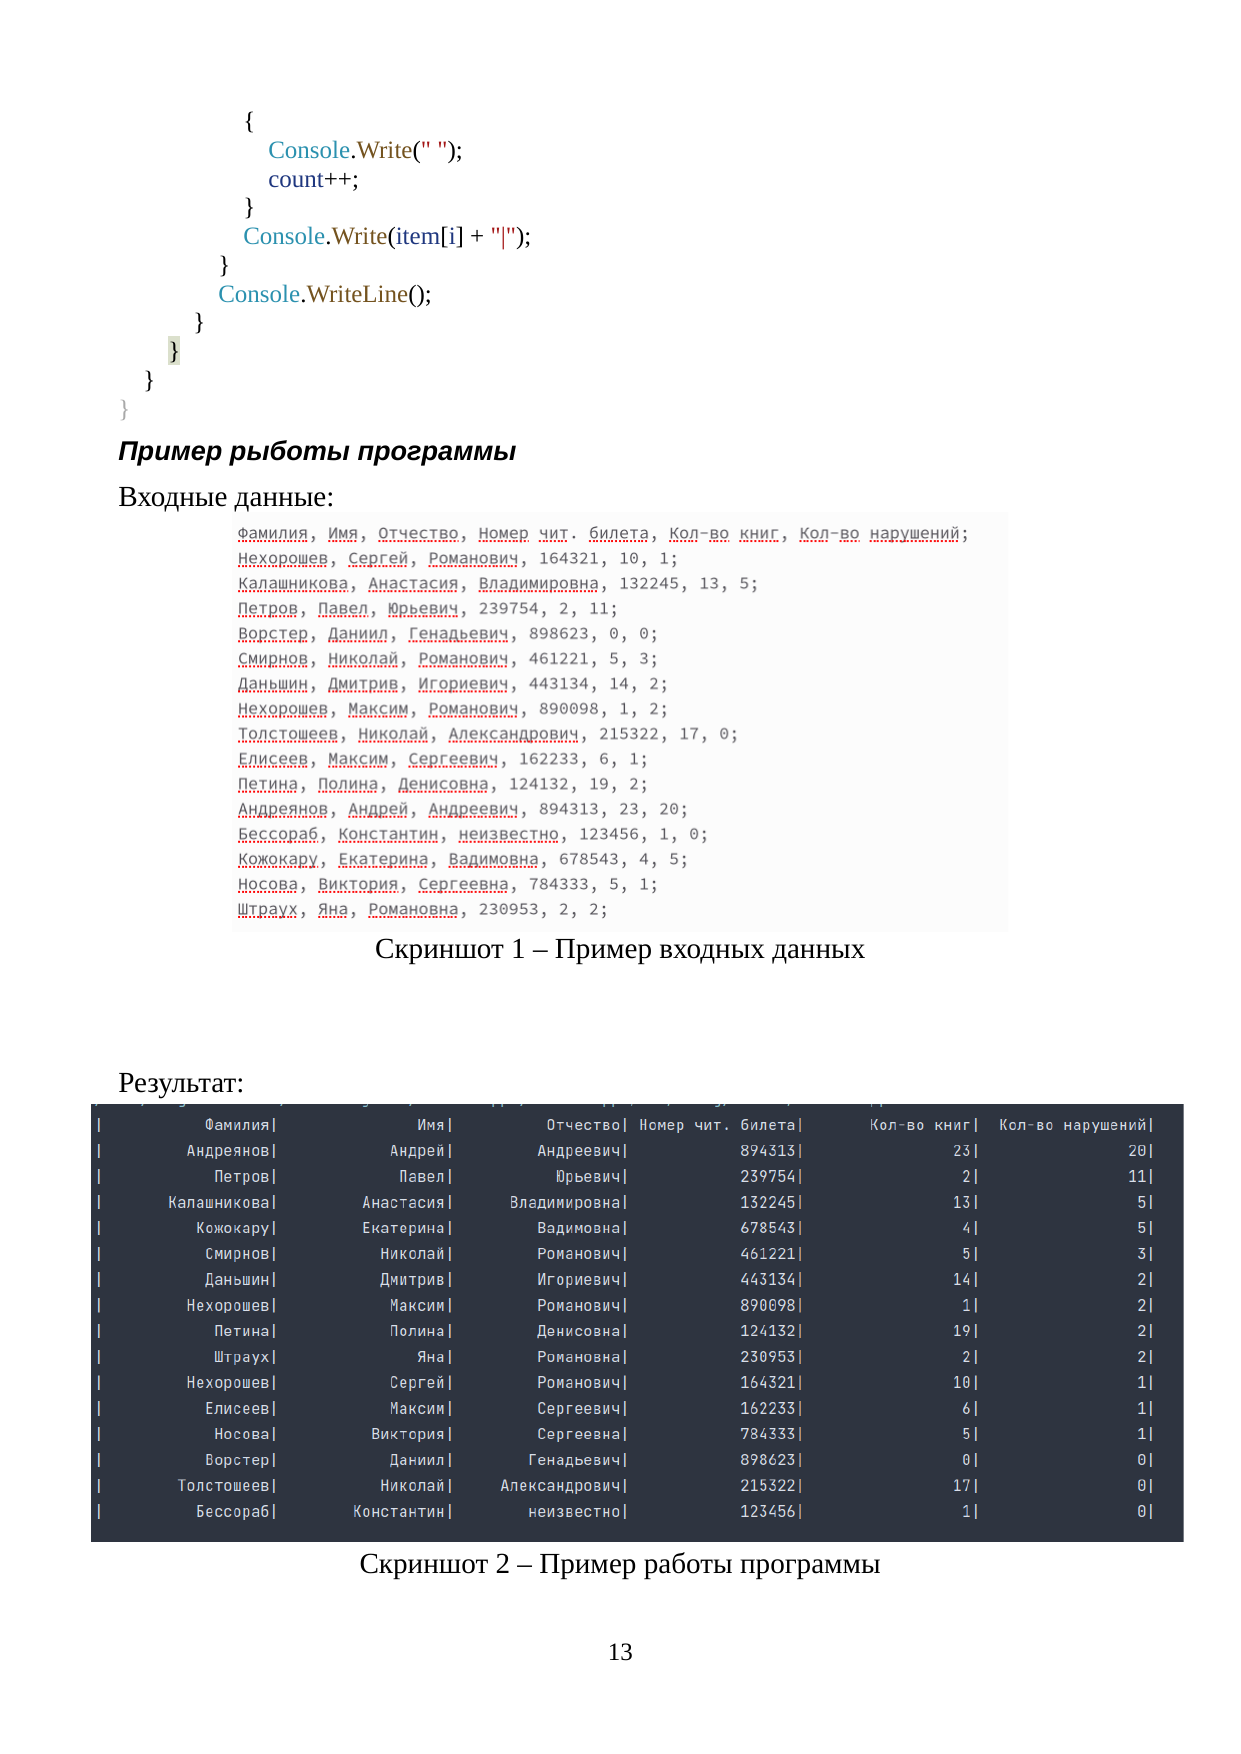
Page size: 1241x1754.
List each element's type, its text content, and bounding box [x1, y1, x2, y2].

text Входные данные: [118, 479, 1122, 512]
text Скриншот 1 – Пример входных данных [118, 931, 1122, 965]
text Скриншот 2 – Пример работы программы [118, 1542, 1122, 1580]
subtitle Пример рыботы программы [118, 435, 1122, 466]
text [118, 1099, 1122, 1104]
text { Console.Write(" "); count++; } Console.Write(item[i] + "|"); } Console.WriteLine(); } } } } [118, 106, 1122, 422]
picture [231, 512, 1009, 932]
picture [91, 1104, 1184, 1542]
text Результат: [118, 1066, 1122, 1099]
